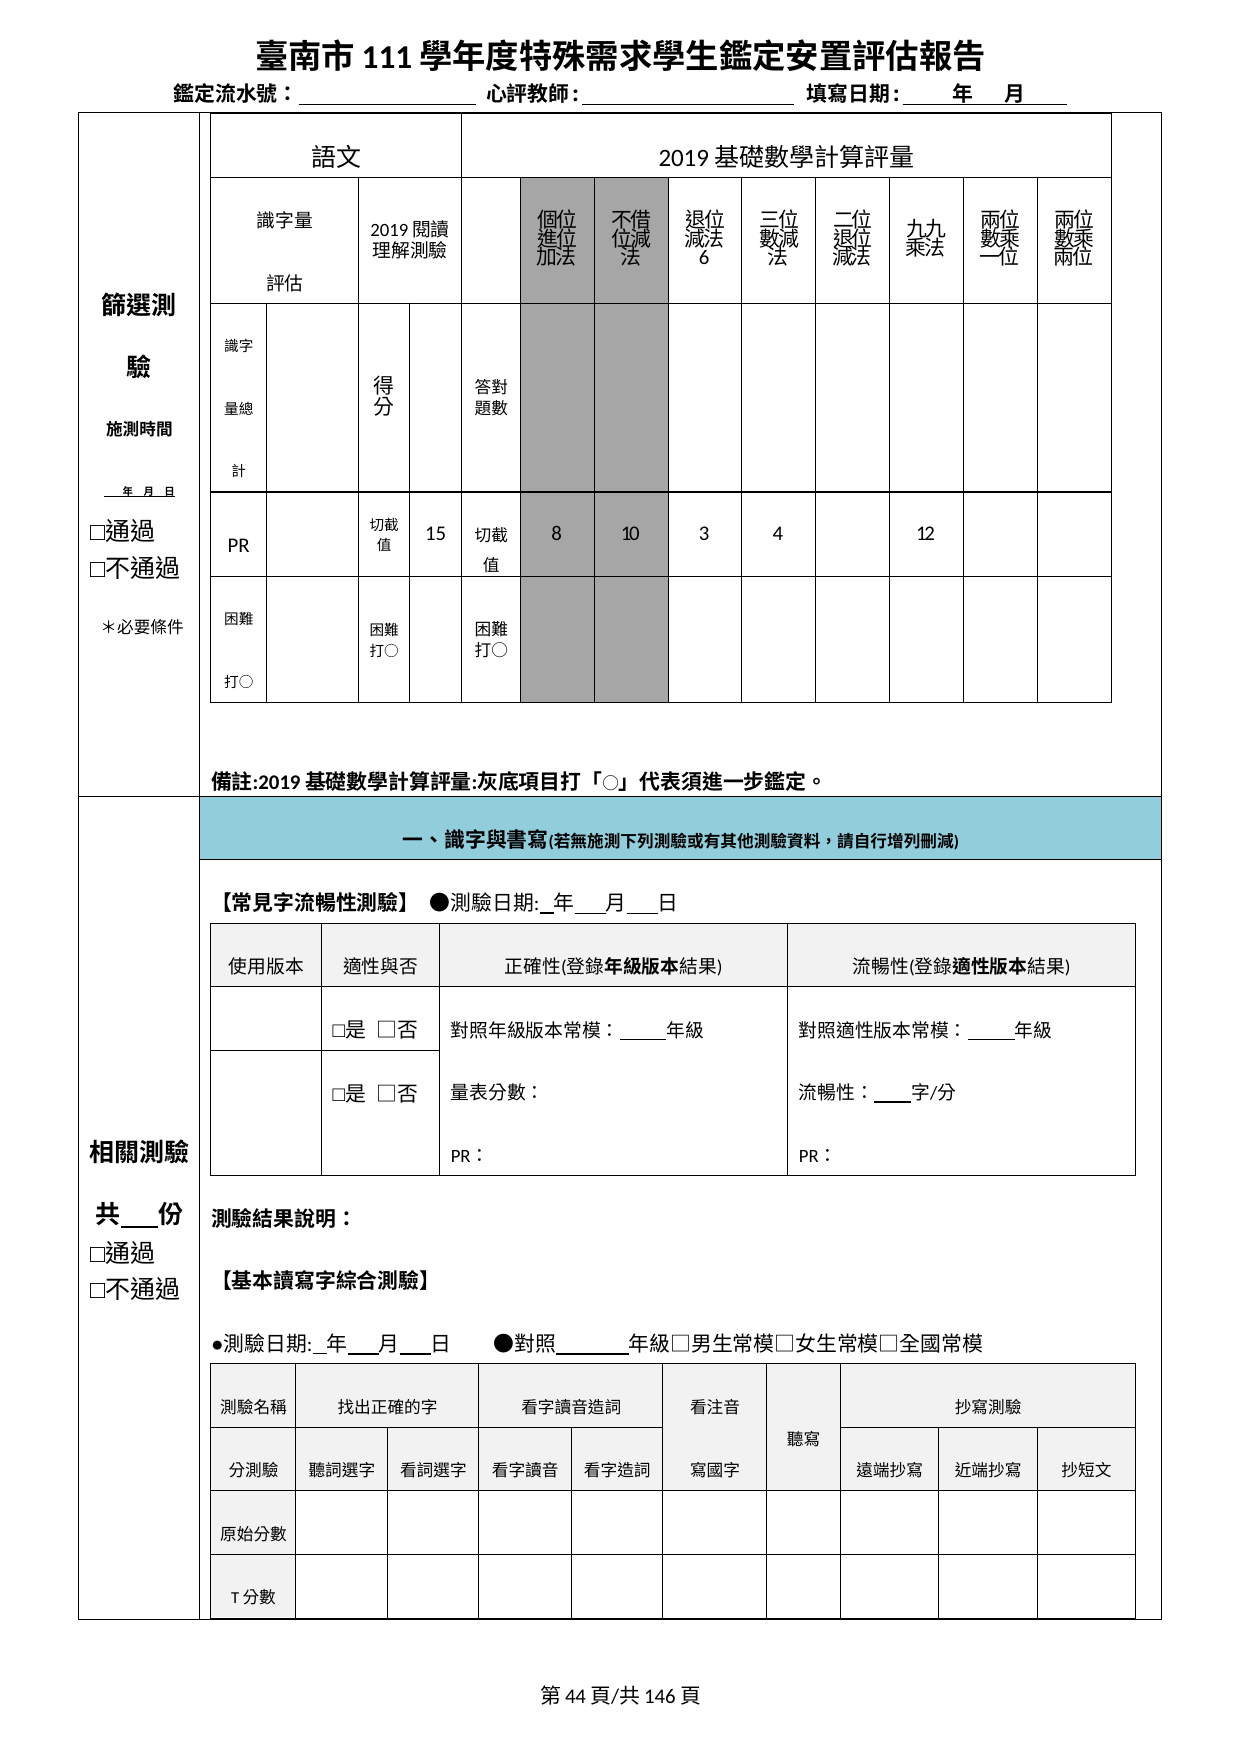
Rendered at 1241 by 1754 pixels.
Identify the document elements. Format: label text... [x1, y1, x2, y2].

table_cell 15 [410, 493, 461, 576]
table_cell 困難打○ [462, 577, 520, 702]
table_cell 識字量總計 [211, 304, 266, 491]
table_cell [479, 1491, 571, 1554]
table_cell 原始分數 [211, 1491, 295, 1554]
table_cell 二位退位減法 [816, 178, 889, 303]
table_cell 【常見字流暢性測驗】 ●測驗日期: 年 月 日 測驗結果說明： 【基本讀寫字綜合測驗】 ●測驗日期: 年 月 日 ●對照 年級□男生常模□女生常模□全國常模 [200, 860, 1161, 1618]
table_cell 8 [521, 493, 594, 576]
table_cell 九九乘法 [890, 178, 963, 303]
table_cell □是 □否 [322, 1051, 439, 1175]
table_cell 4 [742, 493, 815, 576]
table_cell [816, 304, 889, 491]
table_cell 三位數減法 [742, 178, 815, 303]
table_cell [767, 1491, 840, 1554]
table_cell [388, 1491, 478, 1554]
table_cell [663, 1555, 766, 1617]
table_cell [669, 577, 741, 702]
table_cell 對照適性版本常模： 年級 流暢性： 字/分 PR： [788, 987, 1135, 1175]
table_cell [572, 1555, 662, 1617]
table_header 找出正確的字 [296, 1364, 478, 1427]
table_cell [964, 493, 1037, 576]
table_cell [595, 304, 668, 491]
table_header 抄寫測驗 [841, 1364, 1135, 1427]
table_cell [1038, 304, 1111, 491]
table_cell 不借位減法 [595, 178, 668, 303]
table_cell [890, 304, 963, 491]
table_cell 12 [890, 493, 963, 576]
table_cell [1038, 577, 1111, 702]
table_cell 對照年級版本常模： 年級 量表分數： PR： [440, 987, 787, 1175]
table_header 正確性(登錄年級版本結果) [440, 924, 787, 986]
table_header 2019基礎數學計算評量 [462, 114, 1111, 177]
table_cell 近端抄寫 [939, 1428, 1037, 1490]
table_cell 兩位數乘兩位 [1038, 178, 1111, 303]
table_cell 切截值 [359, 493, 409, 576]
table_cell 遠端抄寫 [841, 1428, 938, 1490]
table_cell [767, 1555, 840, 1617]
table_cell [296, 1555, 387, 1617]
table_cell 備註:2019基礎數學計算評量:灰底項目打「○」代表須進一步鑑定。 [200, 113, 1161, 796]
table_cell [964, 577, 1037, 702]
table_cell 10 [595, 493, 668, 576]
table_cell [479, 1555, 571, 1617]
table_cell [964, 304, 1037, 491]
table_cell [841, 1491, 938, 1554]
table_cell [521, 577, 594, 702]
table_cell 得分 [359, 304, 409, 491]
table_cell [267, 493, 358, 576]
table_cell T分數 [211, 1555, 295, 1617]
table_cell 看字造詞 [572, 1428, 662, 1490]
table_cell [211, 1051, 321, 1175]
table_cell 識字量 評估 [211, 178, 358, 303]
table_header 流暢性(登錄適性版本結果) [788, 924, 1135, 986]
table_cell 個位進位加法 [521, 178, 594, 303]
table_cell □是 □否 [322, 987, 439, 1050]
table_cell 困難打○ [359, 577, 409, 702]
table_header 適性與否 [322, 924, 439, 986]
table_cell [669, 304, 741, 491]
table_cell 困難打○ [211, 577, 266, 702]
table_header 看字讀音造詞 [479, 1364, 662, 1427]
table_cell 切截 值 [462, 493, 520, 576]
table_header 聽寫 [767, 1364, 840, 1490]
table_cell [267, 304, 358, 491]
table_cell 3 [669, 493, 741, 576]
table_cell [939, 1555, 1037, 1617]
table_cell 分測驗 [211, 1428, 295, 1490]
table_cell 2019閱讀理解測驗 [359, 178, 461, 303]
table_header 使用版本 [211, 924, 321, 986]
table_cell [267, 577, 358, 702]
table_cell [595, 577, 668, 702]
table_cell 看字讀音 [479, 1428, 571, 1490]
table_cell [388, 1555, 478, 1617]
table_cell [742, 304, 815, 491]
table_cell 退位減法6 [669, 178, 741, 303]
table_cell [890, 577, 963, 702]
table_header 看注音 寫國字 [663, 1364, 766, 1490]
table_cell 篩選測驗 施測時間 年 月 日 □通過 □不通過 ＊必要條件 [79, 113, 199, 796]
table_cell [816, 577, 889, 702]
table_cell [1038, 493, 1111, 576]
table_cell [296, 1491, 387, 1554]
table_cell 兩位數乘一位 [964, 178, 1037, 303]
table_cell 一、識字與書寫(若無施測下列測驗或有其他測驗資料，請自行增列刪減) [200, 797, 1161, 859]
table_cell [841, 1555, 938, 1617]
table_cell 看詞選字 [388, 1428, 478, 1490]
table_cell [521, 304, 594, 491]
table_cell [211, 987, 321, 1050]
table_cell PR [211, 493, 266, 576]
table_cell 答對題數 [462, 304, 520, 491]
table_cell [742, 577, 815, 702]
table_cell [663, 1491, 766, 1554]
table_cell [410, 577, 461, 702]
table_cell 聽詞選字 [296, 1428, 387, 1490]
table_cell [816, 493, 889, 576]
table_header 測驗名稱 [211, 1364, 295, 1427]
table_cell 相關測驗 共 份 □通過 □不通過 [79, 797, 199, 1618]
table_cell 抄短文 [1038, 1428, 1135, 1490]
table_header 語文 [211, 114, 461, 177]
table_cell [1038, 1491, 1135, 1554]
table_cell [939, 1491, 1037, 1554]
table_cell [572, 1491, 662, 1554]
table_cell [1038, 1555, 1135, 1617]
table_cell [462, 178, 520, 303]
table_cell [410, 304, 461, 491]
